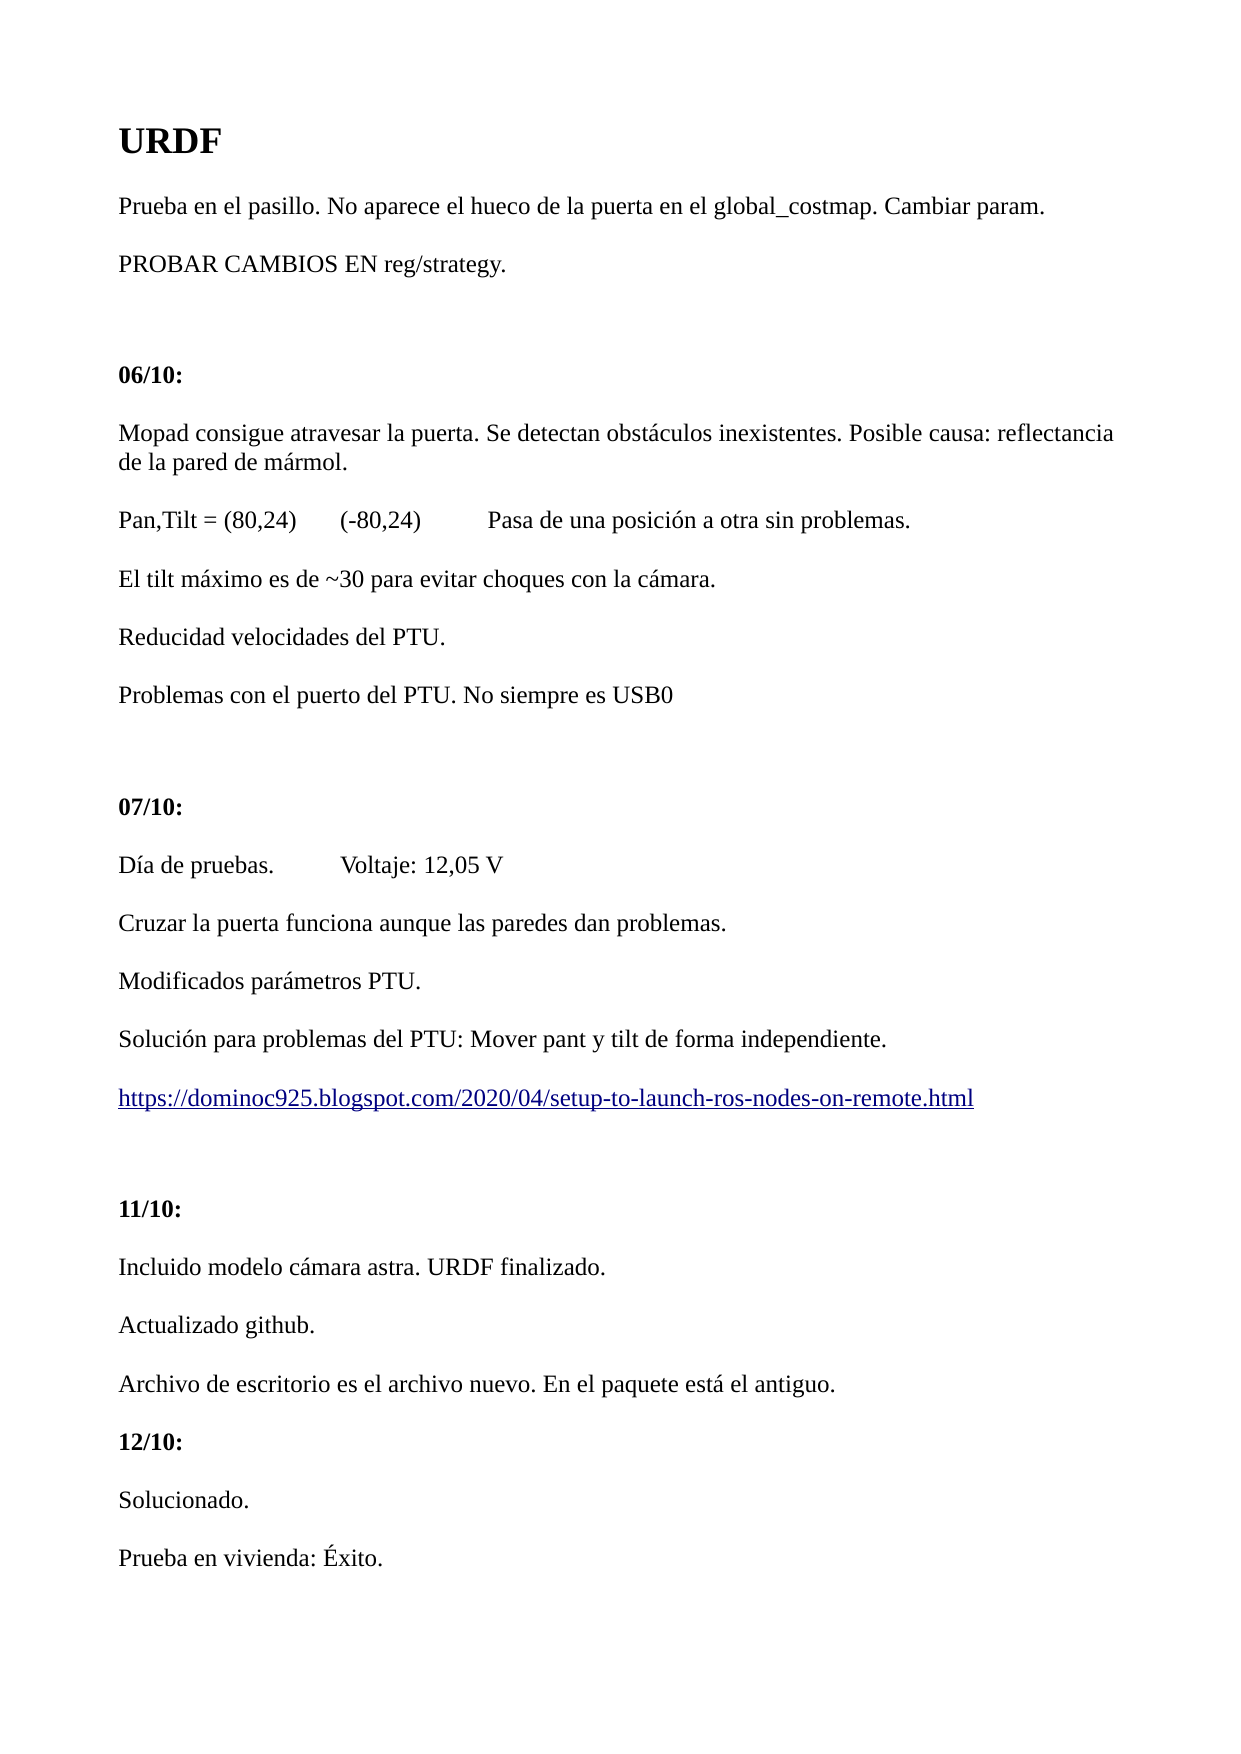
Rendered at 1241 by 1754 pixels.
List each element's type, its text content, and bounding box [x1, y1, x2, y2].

text Reducidad velocidades del PTU. [118, 622, 1122, 651]
text El tilt máximo es de ~30 para evitar choques con la cámara. [118, 564, 1122, 592]
text Modificados parámetros PTU. [118, 966, 1122, 995]
text 11/10: [118, 1194, 1122, 1223]
text PROBAR CAMBIOS EN reg/strategy. [118, 249, 1122, 278]
text Archivo de escritorio es el archivo nuevo. En el paquete está el antiguo. [118, 1369, 1122, 1397]
text Actualizado github. [118, 1311, 1122, 1339]
text 12/10: [118, 1427, 1122, 1456]
text Problemas con el puerto del PTU. No siempre es USB0 [118, 680, 1122, 709]
text Cruzar la puerta funciona aunque las paredes dan problemas. [118, 908, 1122, 937]
text Día de pruebas. Voltaje: 12,05 V [118, 850, 1122, 878]
text Pan,Tilt = (80,24) (-80,24) Pasa de una posición a otra sin problemas. [118, 506, 1122, 534]
text Mopad consigue atravesar la puerta. Se detectan obstáculos inexistentes. Posible causa: reflectancia de la pared de mármol. [118, 418, 1122, 476]
text URDF [118, 118, 1122, 161]
text Prueba en el pasillo. No aparece el hueco de la puerta en el global_costmap. Cambiar param. [118, 191, 1122, 219]
text Solucionado. [118, 1485, 1122, 1514]
text 07/10: [118, 792, 1122, 820]
text Prueba en vivienda: Éxito. [118, 1543, 1122, 1572]
text 06/10: [118, 360, 1122, 389]
text Incluido modelo cámara astra. URDF finalizado. [118, 1252, 1122, 1281]
text https://dominoc925.blogspot.com/2020/04/setup-to-launch-ros-nodes-on-remote.html [118, 1083, 1122, 1111]
text Solución para problemas del PTU: Mover pant y tilt de forma independiente. [118, 1024, 1122, 1053]
